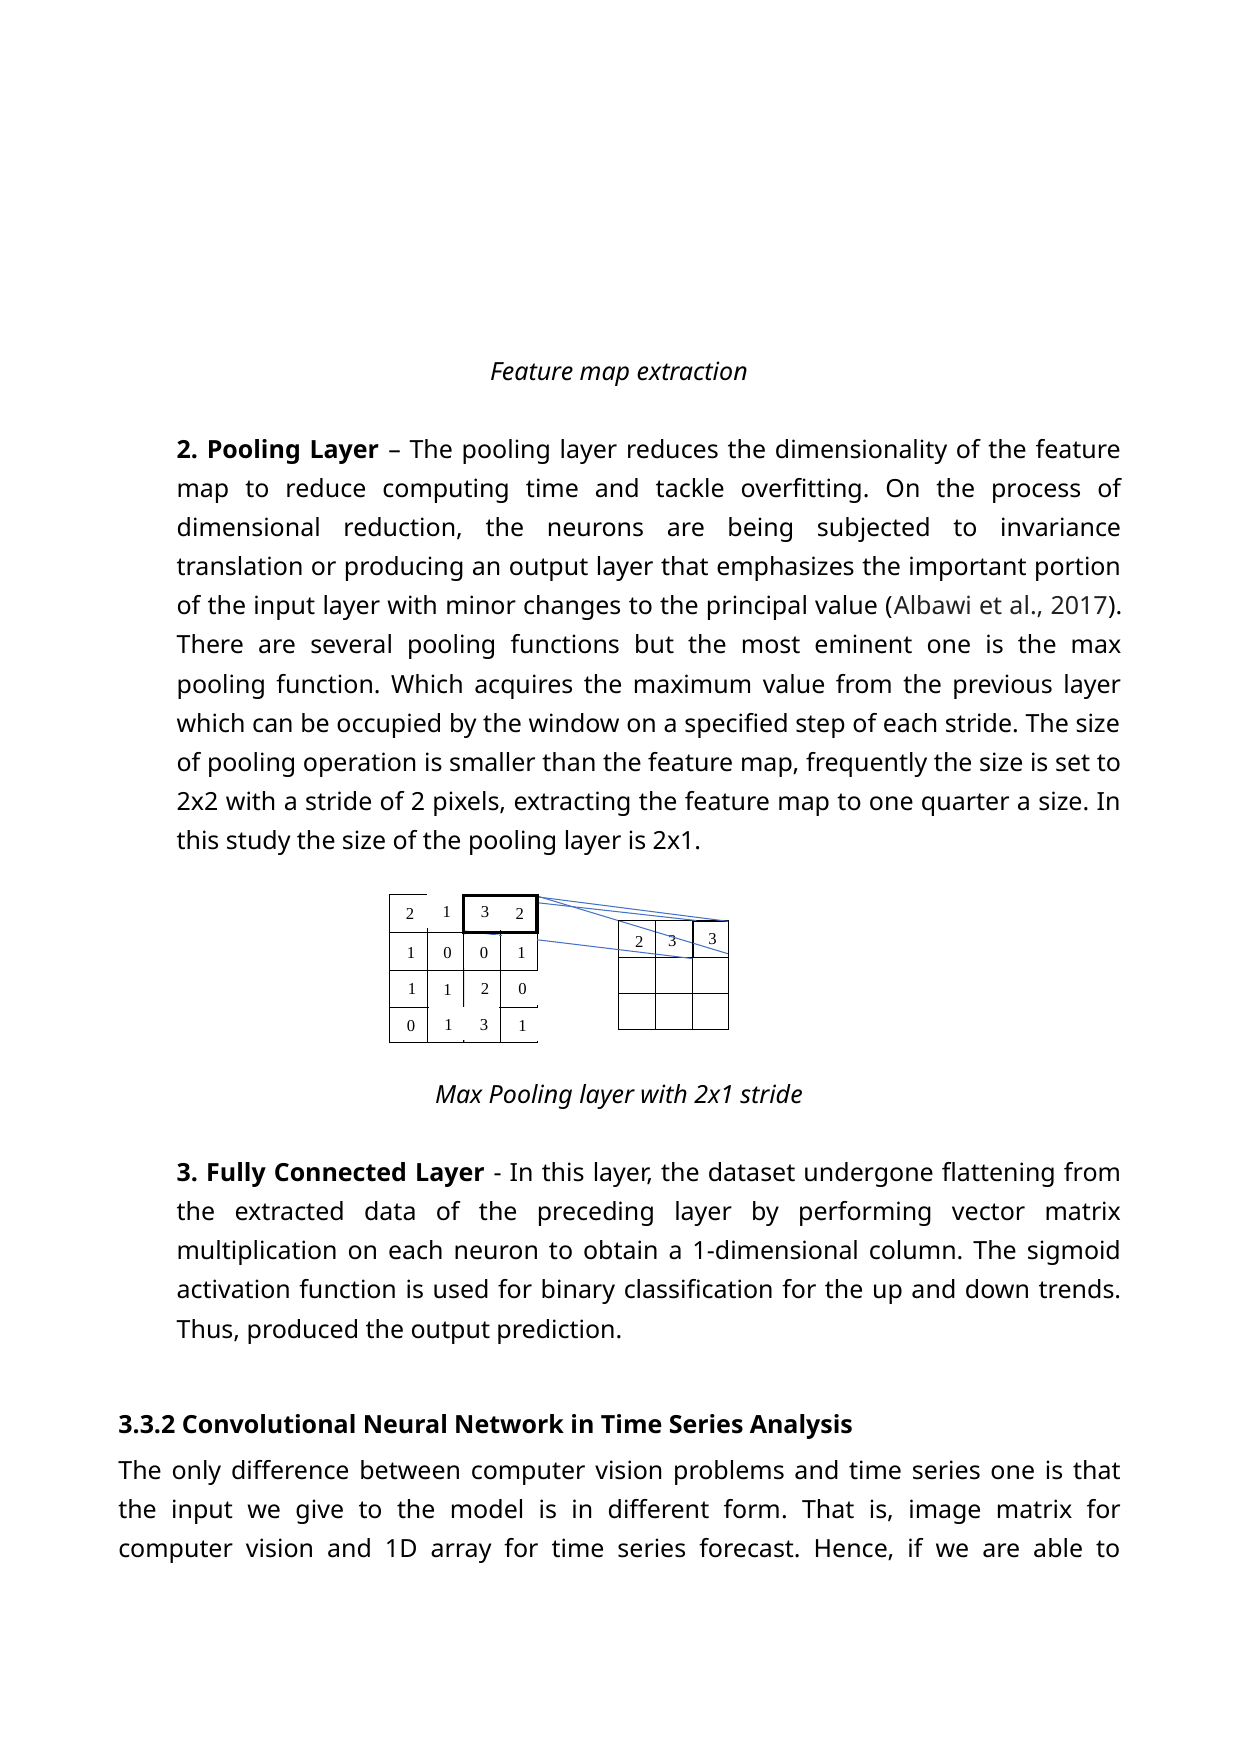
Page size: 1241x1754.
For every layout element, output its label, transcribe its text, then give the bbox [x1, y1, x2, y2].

text 3. Fully Connected Layer - In this layer, the dataset undergone flattening from the extracted data of the preceding layer by performing vector matrix multiplication on each neuron to obtain a 1-dimensional column. The sigmoid activation function is used for binary classification for the up and down trends. Thus, produced the output prediction. [176, 1154, 1122, 1345]
text 1 [517, 942, 522, 961]
text 2. Pooling Layer – The pooling layer reduces the dimensionality of the feature map to reduce computing time and tackle overfitting. On the process of dimensional reduction, the neurons are being subjected to invariance translation or producing an output layer that emphasizes the important portion of the input layer with minor changes to the principal value (Albawi et al., 2017). There are several pooling functions but the most eminent one is the max pooling function. Which acquires the maximum value from the previous layer which can be occupied by the window on a specified step of each stride. The size of pooling operation is smaller than the feature map, frequently the size is set to 2x2 with a stride of 2 pixels, extracting the feature map to one quarter a size. In this study the size of the pooling layer is 2x1. [176, 431, 1122, 857]
text 3 [479, 1014, 484, 1033]
text 1 [408, 979, 412, 997]
text 1 [407, 942, 411, 961]
text 1 [443, 980, 448, 998]
text 0 [479, 942, 484, 961]
text Feature map extraction [118, 353, 1122, 387]
text 0 [518, 979, 523, 997]
text 3.3.2 Convolutional Neural Network in Time Series Analysis [118, 1407, 1122, 1441]
text 1 [518, 1015, 523, 1034]
text 0 [443, 942, 448, 961]
text Max Pooling layer with 2x1 stride [118, 1076, 1122, 1111]
text 2 [515, 904, 520, 922]
text The only difference between computer vision problems and time series one is that the input we give to the model is in different form. That is, image matrix for computer vision and 1D array for time series forecast. Hence, if we are able to [118, 1452, 1122, 1565]
text 1 [444, 1014, 449, 1033]
text 1 [442, 902, 447, 920]
